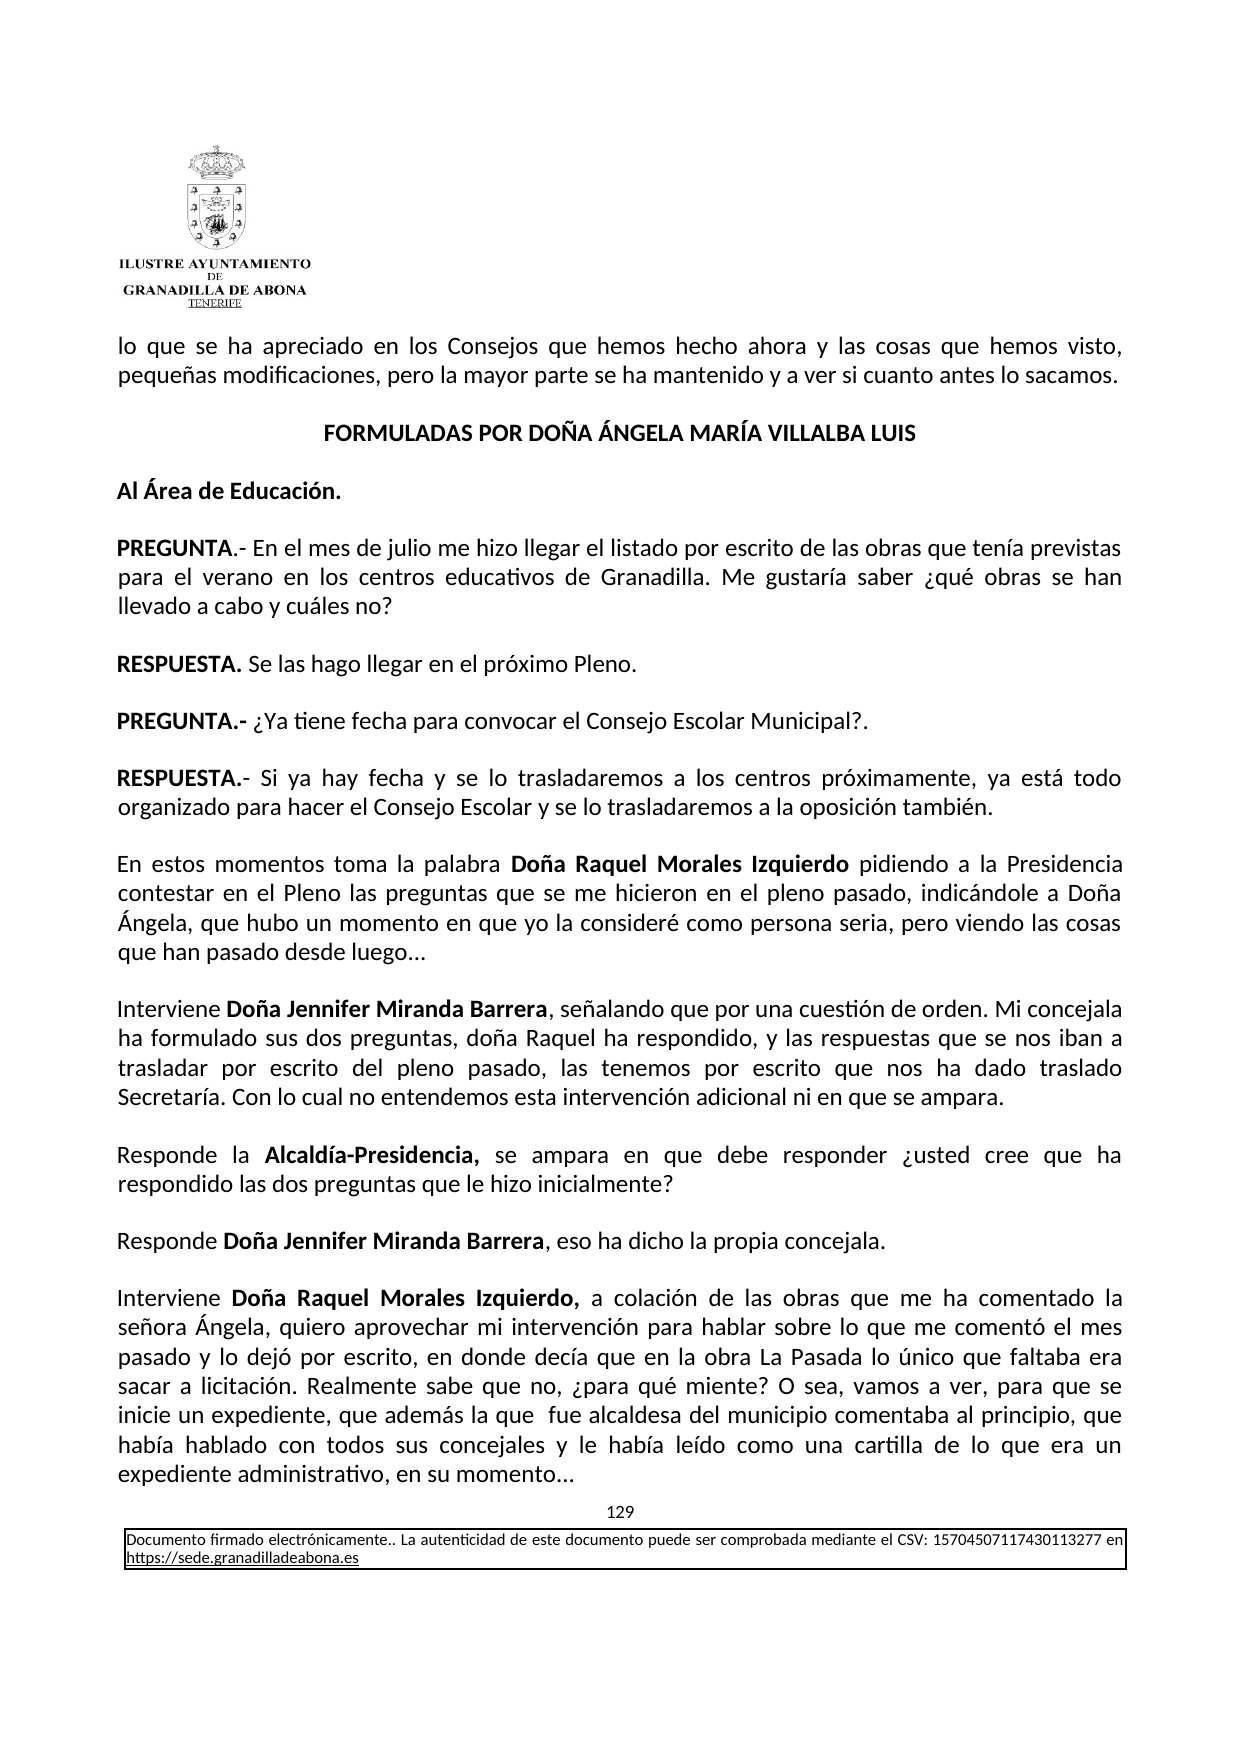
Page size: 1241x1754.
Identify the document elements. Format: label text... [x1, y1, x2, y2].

text Interviene Doña Jennifer Miranda Barrera, señalando que por una cuestión de orden. Mi concejala ha formulado sus dos preguntas, doña Raquel ha respondido, y las respuestas que se nos iban a trasladar por escrito del pleno pasado, las tenemos por escrito que nos ha dado traslado Secretaría. Con lo cual no entendemos esta intervención adicional ni en que se ampara. [117, 994, 1124, 1112]
text Responde Doña Jennifer Miranda Barrera, eso ha dicho la propia concejala. [117, 1226, 1124, 1255]
text Al Área de Educación. [117, 475, 1127, 506]
subtitle FORMULADAS POR DOÑA ÁNGELA MARÍA VILLALBA LUIS [117, 417, 1124, 448]
text PREGUNTA.- ¿Ya tiene fecha para convocar el Consejo Escolar Municipal?. [117, 706, 1124, 735]
text RESPUESTA. Se las hago llegar en el próximo Pleno. [117, 649, 1124, 678]
text RESPUESTA.- Si ya hay fecha y se lo trasladaremos a los centros próximamente, ya está todo organizado para hacer el Consejo Escolar y se lo trasladaremos a la oposición también. [117, 763, 1124, 821]
text En estos momentos toma la palabra Doña Raquel Morales Izquierdo pidiendo a la Presidencia contestar en el Pleno las preguntas que se me hicieron en el pleno pasado, indicándole a Doña Ángela, que hubo un momento en que yo la consideré como persona seria, pero viendo las cosas que han pasado desde luego... [117, 849, 1124, 967]
text Responde la Alcaldía-Presidencia, se ampara en que debe responder ¿usted cree que ha respondido las dos preguntas que le hizo inicialmente? [117, 1140, 1124, 1198]
text Interviene Doña Raquel Morales Izquierdo, a colación de las obras que me ha comentado la señora Ángela, quiero aprovechar mi intervención para hablar sobre lo que me comentó el mes pasado y lo dejó por escrito, en donde decía que en la obra La Pasada lo único que faltaba era sacar a licitación. Realmente sabe que no, ¿para qué miente? O sea, vamos a ver, para que se inicie un expediente, que además la que fue alcaldesa del municipio comentaba al principio, que había hablado con todos sus concejales y le había leído como una cartilla de lo que era un expediente administrativo, en su momento... [117, 1283, 1124, 1489]
text lo que se ha apreciado en los Consejos que hemos hecho ahora y las cosas que hemos visto, pequeñas modificaciones, pero la mayor parte se ha mantenido y a ver si cuanto antes lo sacamos. [117, 331, 1124, 390]
text PREGUNTA.- En el mes de julio me hizo llegar el listado por escrito de las obras que tenía previstas para el verano en los centros educativos de Granadilla. Me gustaría saber ¿qué obras se han llevado a cabo y cuáles no? [117, 533, 1124, 621]
